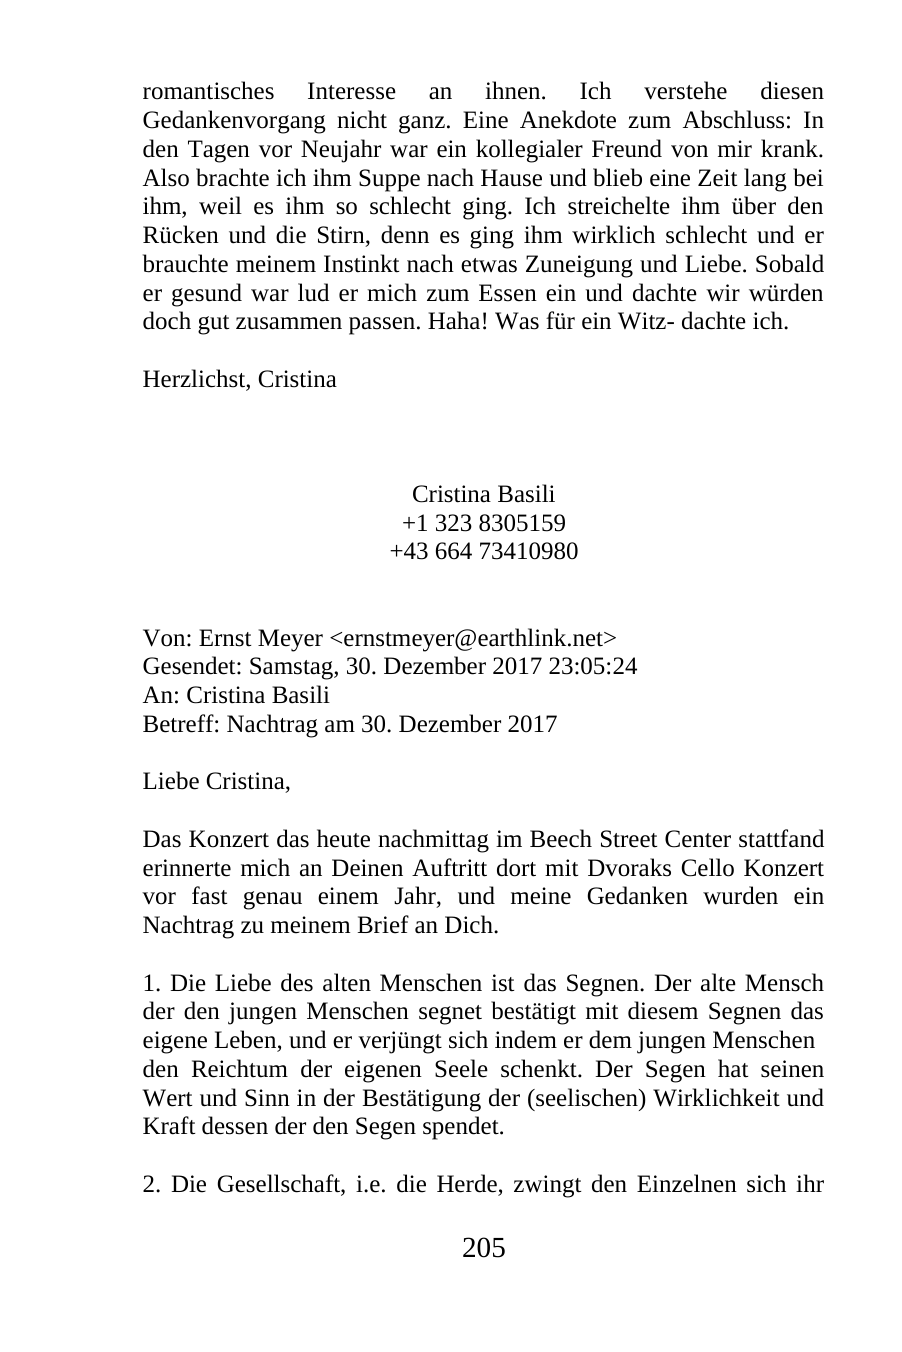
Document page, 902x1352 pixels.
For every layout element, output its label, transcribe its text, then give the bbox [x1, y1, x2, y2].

text Betreff: Nachtrag am 30. Dezember 2017 [142, 709, 825, 738]
text An: Cristina Basili [142, 680, 825, 709]
text Liebe Cristina, [142, 766, 825, 795]
text Von: Ernst Meyer <ernstmeyer@earthlink.net> [142, 623, 825, 651]
text +1 323 8305159 [142, 508, 825, 536]
text Gesendet: Samstag, 30. Dezember 2017 23:05:24 [142, 651, 825, 680]
text Cristina Basili [142, 479, 825, 508]
text 1. Die Liebe des alten Menschen ist das Segnen. Der alte Mensch der den jungen Menschen segnet bestätigt mit diesem Segnen das eigene Leben, und er verjüngt sich indem er dem jungen Menschen [142, 968, 825, 1054]
text Herzlichst, Cristina [142, 364, 825, 393]
text den Reichtum der eigenen Seele schenkt. Der Segen hat seinen Wert und Sinn in der Bestätigung der (seelischen) Wirklichkeit und Kraft dessen der den Segen spendet. [142, 1054, 825, 1140]
text romantisches Interesse an ihnen. Ich verstehe diesen Gedankenvorgang nicht ganz. Eine Anekdote zum Abschluss: In den Tagen vor Neujahr war ein kollegialer Freund von mir krank. Also brachte ich ihm Suppe nach Hause und blieb eine Zeit lang bei ihm, weil es ihm so schlecht ging. Ich streichelte ihm über den Rücken und die Stirn, denn es ging ihm wirklich schlecht und er brauchte meinem Instinkt nach etwas Zuneigung und Liebe. Sobald er gesund war lud er mich zum Essen ein und dachte wir würden doch gut zusammen passen. Haha! Was für ein Witz- dachte ich. [142, 76, 825, 335]
text +43 664 73410980 [142, 536, 825, 565]
text Das Konzert das heute nachmittag im Beech Street Center stattfand erinnerte mich an Deinen Auftritt dort mit Dvoraks Cello Konzert vor fast genau einem Jahr, und meine Gedanken wurden ein Nachtrag zu meinem Brief an Dich. [142, 824, 825, 939]
text 2. Die Gesellschaft, i.e. die Herde, zwingt den Einzelnen sich ihr [142, 1169, 825, 1198]
